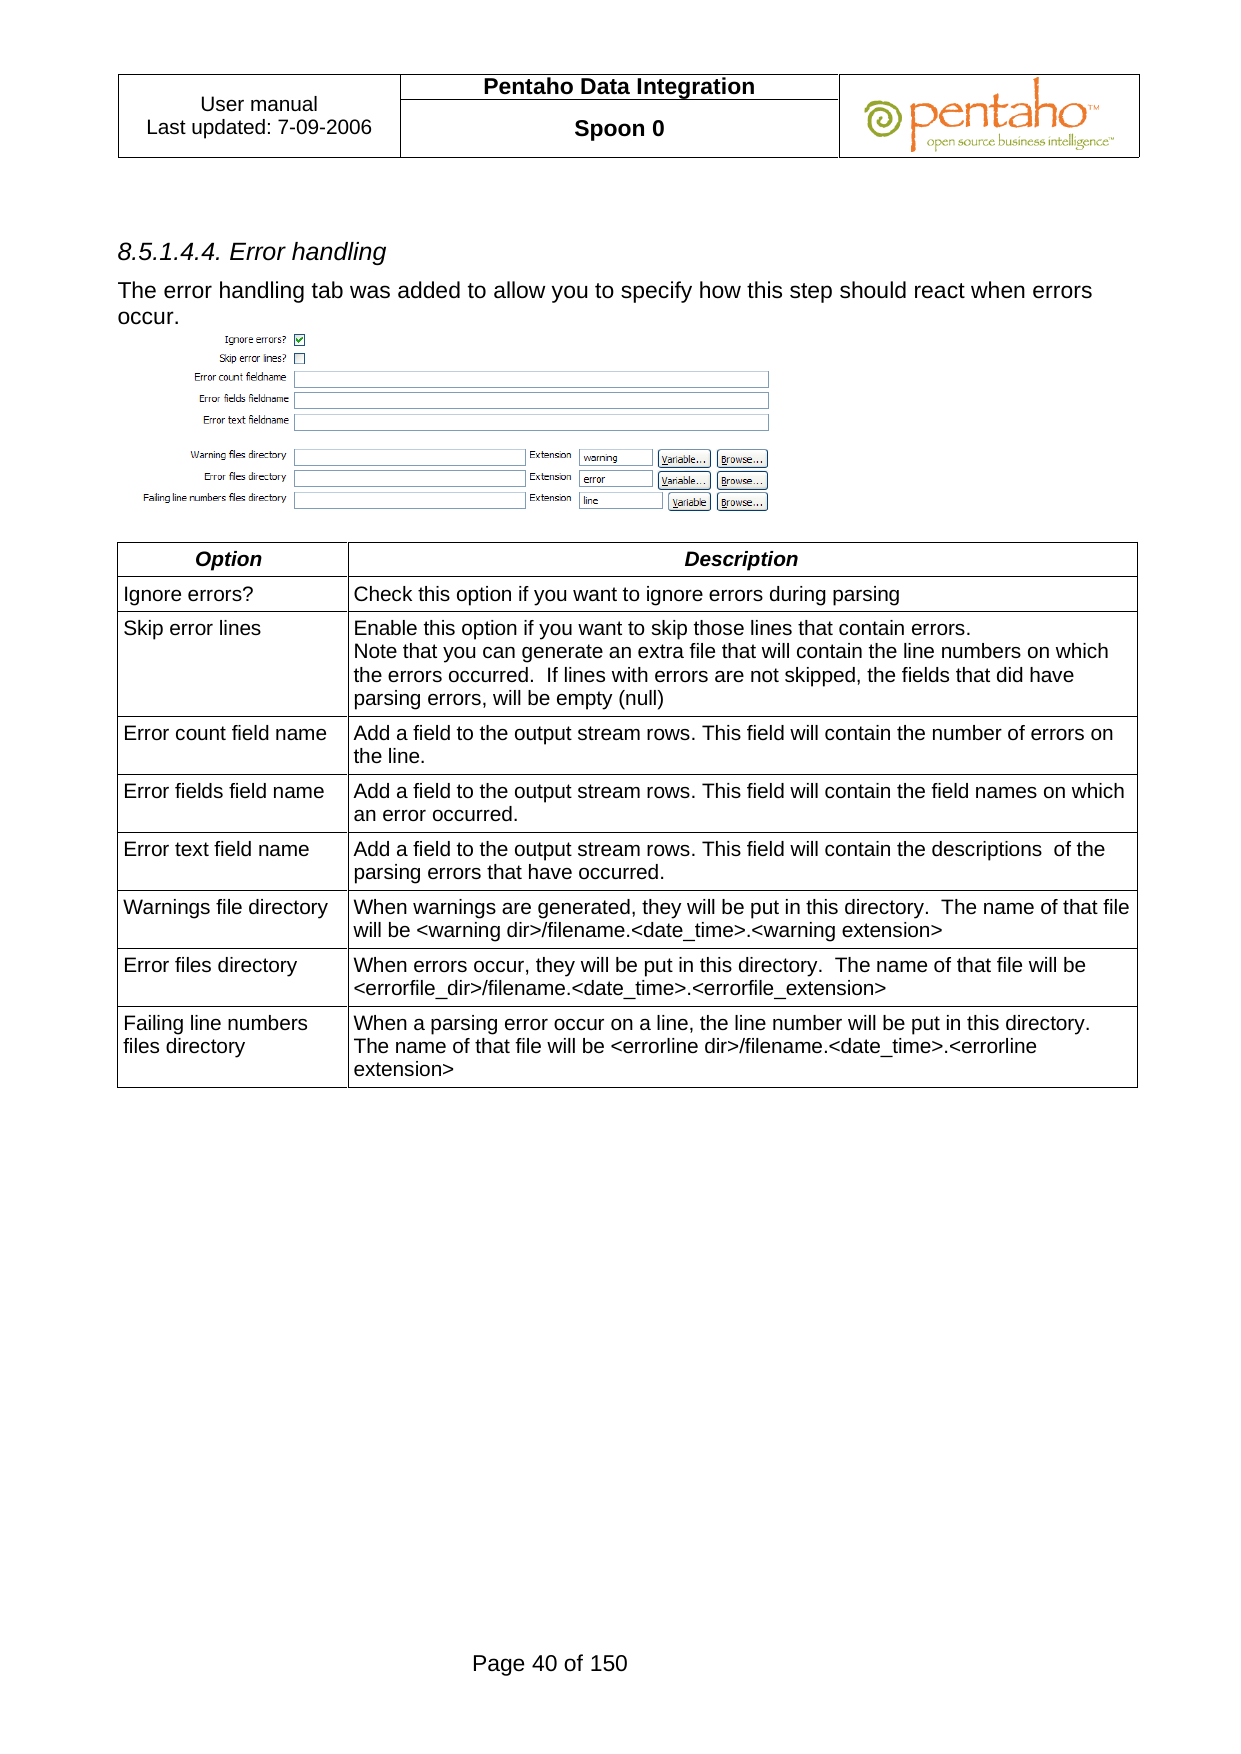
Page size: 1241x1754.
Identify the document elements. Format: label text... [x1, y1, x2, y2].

table_cell Ignore errors? [118, 577, 347, 611]
table_cell Warnings file directory [118, 891, 347, 948]
table_cell Add a field to the output stream rows. This field will contain the descriptions of the parsing errors that have occurred. [349, 833, 1137, 890]
table_cell Failing line numbers files directory [118, 1007, 347, 1087]
table_cell Skip error lines [118, 612, 347, 716]
subtitle Error handling [117, 238, 1137, 266]
text The error handling tab was added to allow you to specify how this step should react when errors occur. [117, 278, 1137, 329]
table_cell Enable this option if you want to skip those lines that contain errors. Note that you can generate an extra file that will contain the line numbers on which the errors occurred. If lines with errors are not skipped, the fields that did have parsing errors, will be empty (null) [349, 612, 1137, 716]
table_header Option [118, 543, 347, 576]
table_cell Check this option if you want to ignore errors during parsing [349, 577, 1137, 611]
table_header Description [349, 543, 1137, 576]
table_cell Error count field name [118, 717, 347, 774]
table_cell Add a field to the output stream rows. This field will contain the field names on which an error occurred. [349, 775, 1137, 832]
table_cell When errors occur, they will be put in this directory. The name of that file will be <errorfile_dir>/filename.<date_time>.<errorfile_extension> [349, 949, 1137, 1006]
table_cell Error fields field name [118, 775, 347, 832]
table_cell When warnings are generated, they will be put in this directory. The name of that file will be <warning dir>/filename.<date_time>.<warning extension> [349, 891, 1137, 948]
table_cell Error text field name [118, 833, 347, 890]
table_cell When a parsing error occur on a line, the line number will be put in this directory. The name of that file will be <errorline dir>/filename.<date_time>.<errorline extension> [349, 1007, 1137, 1087]
table_cell Add a field to the output stream rows. This field will contain the number of errors on the line. [349, 717, 1137, 774]
table_cell Error files directory [118, 949, 347, 1006]
